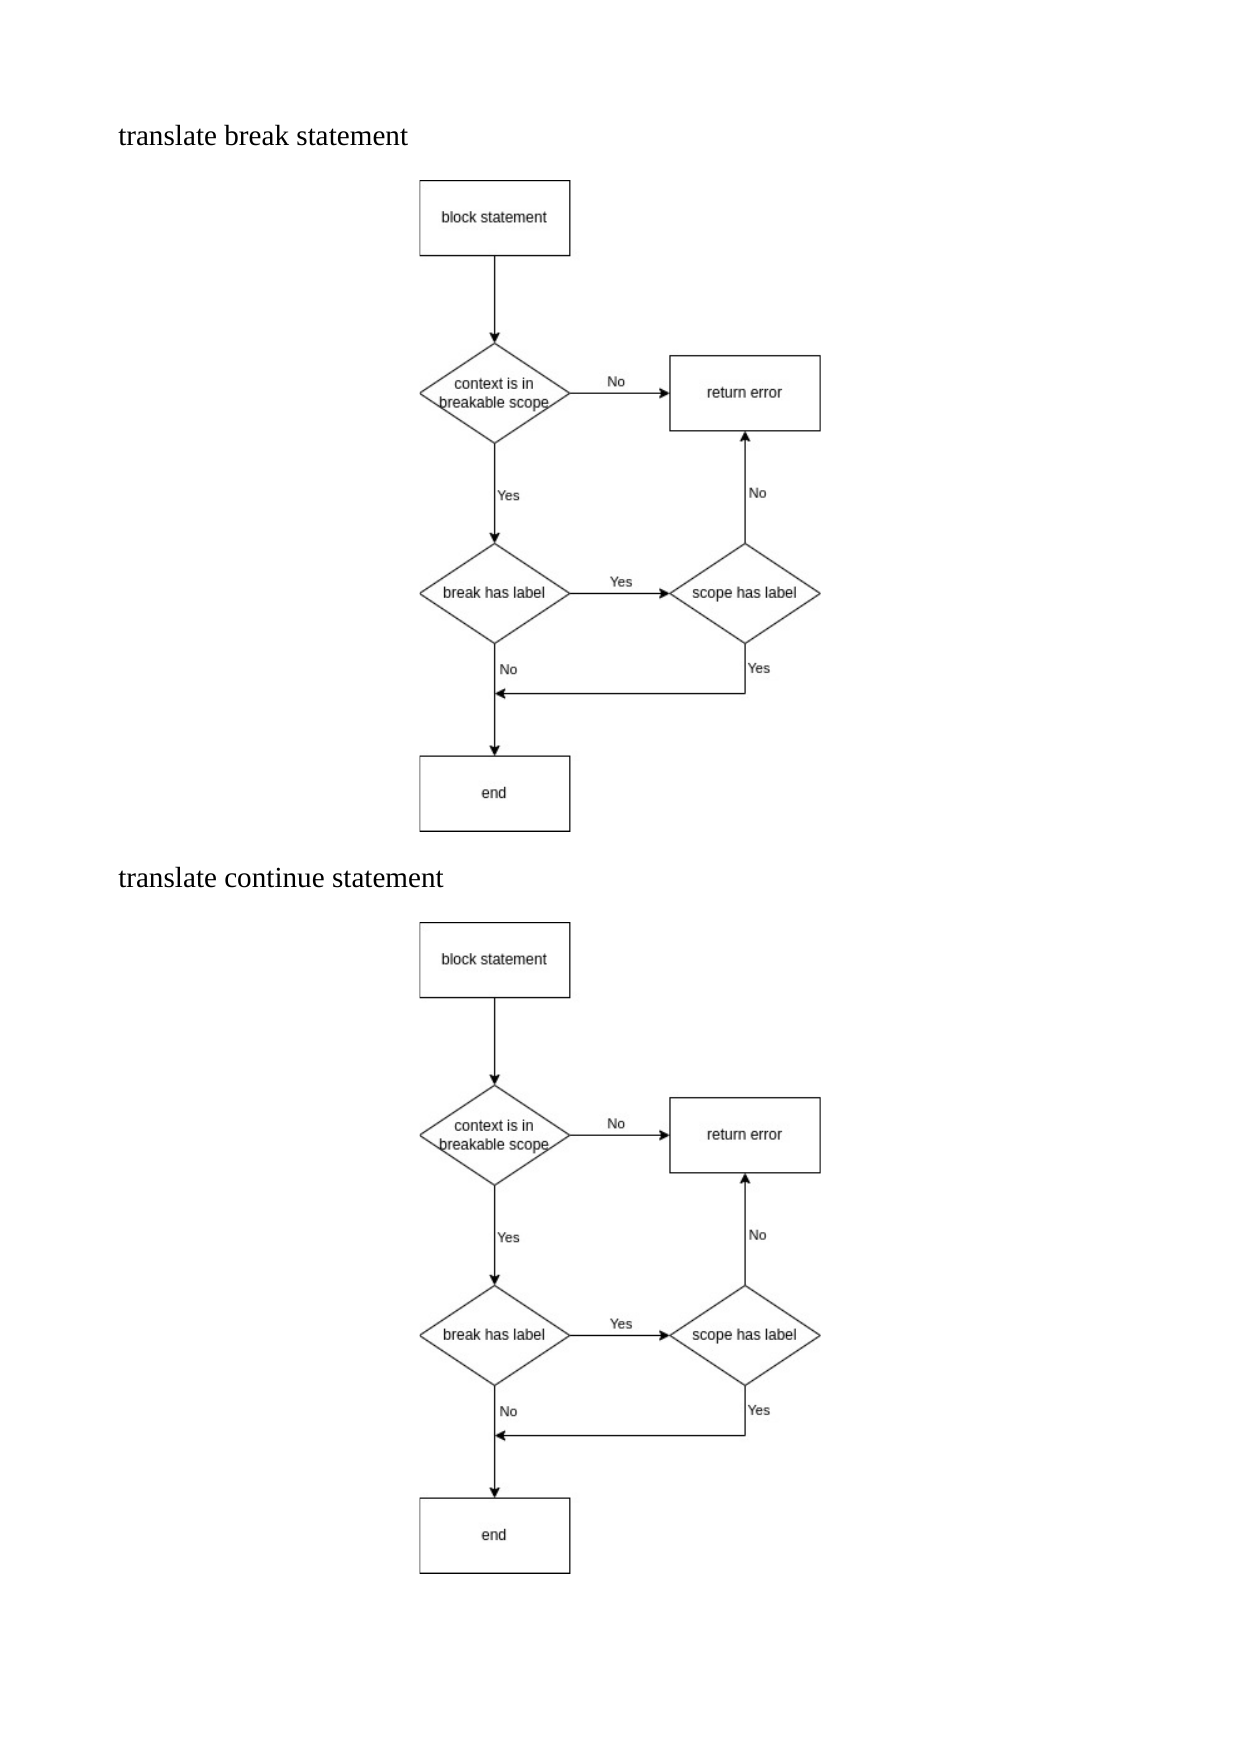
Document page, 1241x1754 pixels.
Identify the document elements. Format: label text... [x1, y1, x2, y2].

text translate break statement [118, 118, 1122, 152]
picture [419, 922, 821, 1574]
text translate continue statement [118, 860, 1122, 894]
picture [419, 180, 821, 832]
